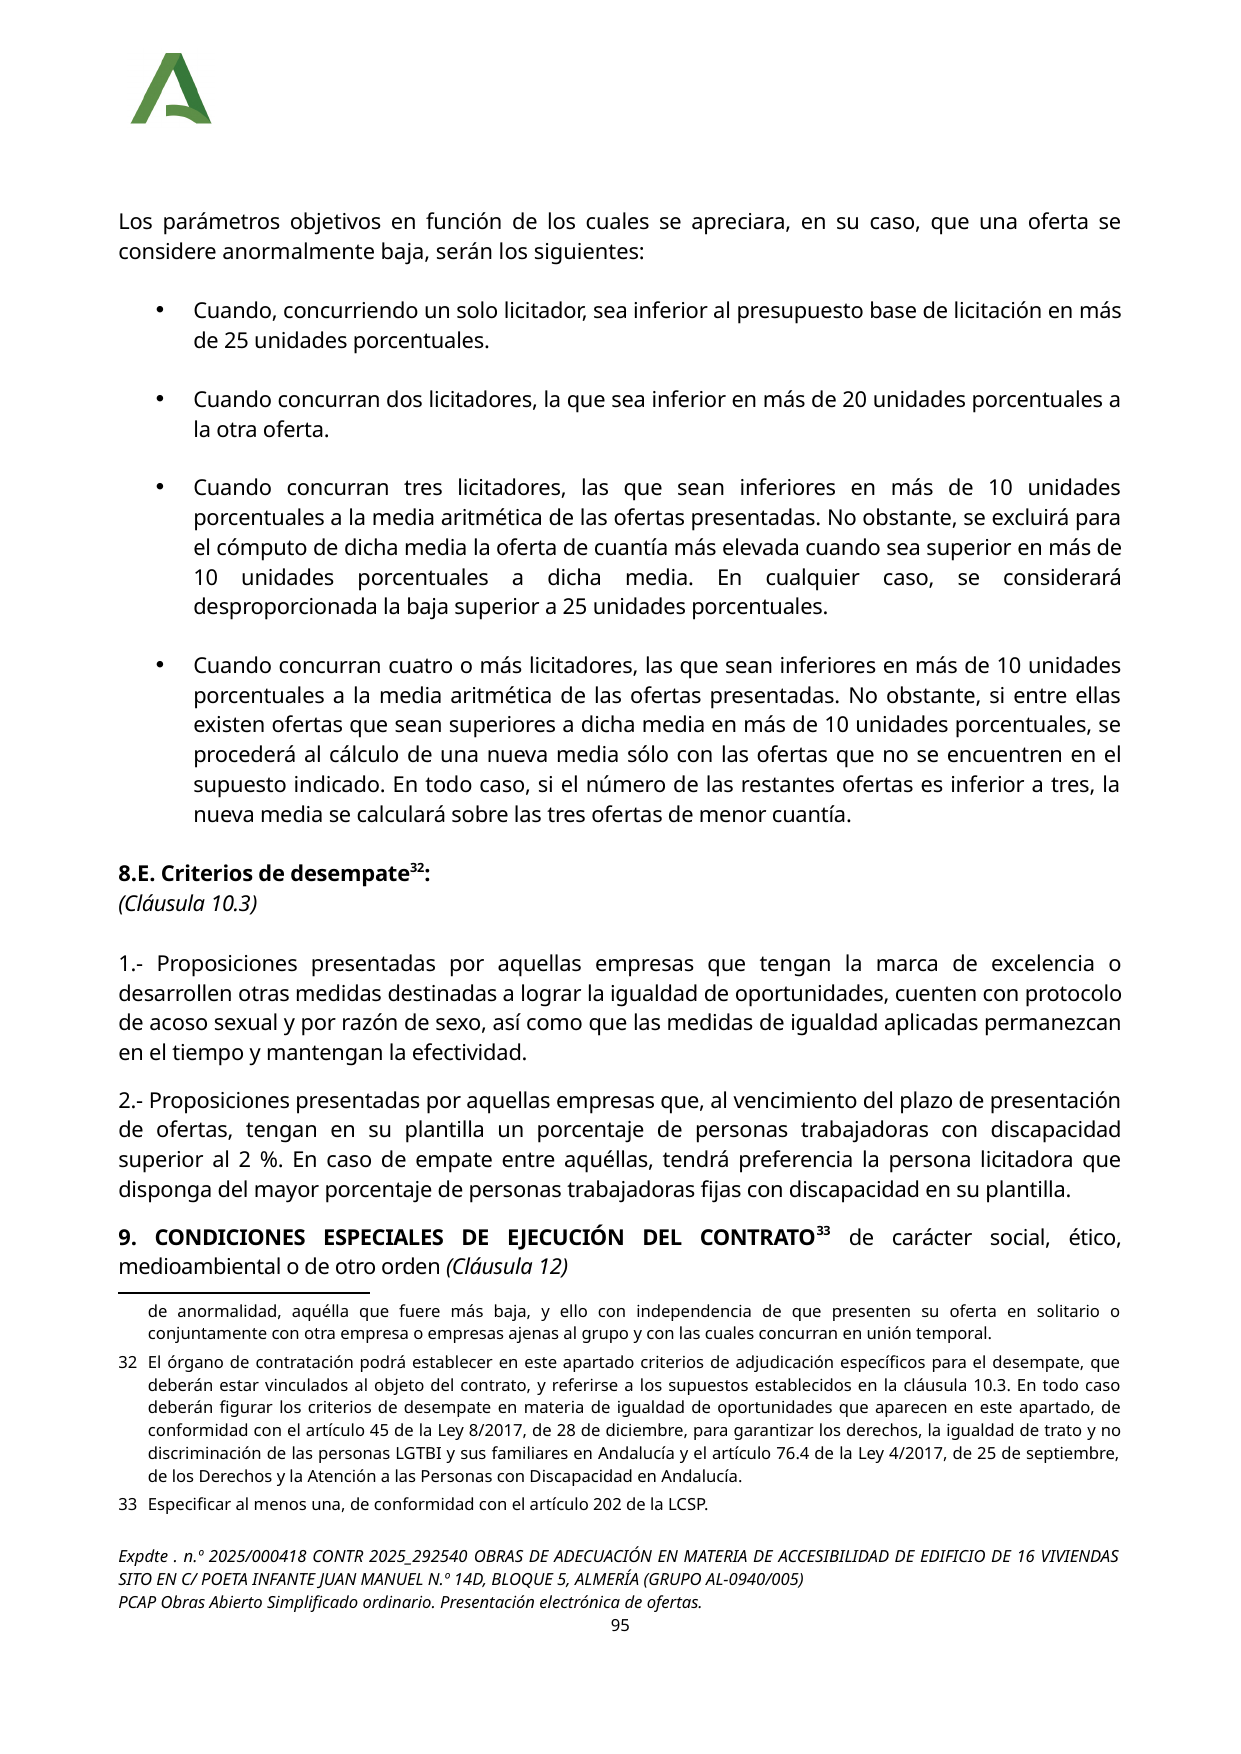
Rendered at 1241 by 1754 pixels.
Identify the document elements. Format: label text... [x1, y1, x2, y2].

list Cuando concurran cuatro o más licitadores, las que sean inferiores en más de 10 unidades porcentuales a la media aritmética de las ofertas presentadas. No obstante, si entre ellas existen ofertas que sean superiores a dicha media en más de 10 unidades porcentuales, se procederá al cálculo de una nueva media sólo con las ofertas que no se encuentren en el supuesto indicado. En todo caso, si el número de las restantes ofertas es inferior a tres, la nueva media se calculará sobre las tres ofertas de menor cuantía. [156, 650, 1122, 829]
text 9. CONDICIONES ESPECIALES DE EJECUCIÓN DEL CONTRATO de carácter social, ético, medioambiental o de otro orden (Cláusula 12) [118, 1222, 1122, 1281]
list Cuando, concurriendo un solo licitador, sea inferior al presupuesto base de licitación en más de 25 unidades porcentuales. [156, 296, 1122, 355]
list Cuando concurran tres licitadores, las que sean inferiores en más de 10 unidades porcentuales a la media aritmética de las ofertas presentadas. No obstante, se excluirá para el cómputo de dicha media la oferta de cuantía más elevada cuando sea superior en más de 10 unidades porcentuales a dicha media. En cualquier caso, se considerará desproporcionada la baja superior a 25 unidades porcentuales. [156, 472, 1122, 621]
text de anormalidad, aquélla que fuere más baja, y ello con independencia de que presenten su oferta en solitario o conjuntamente con otra empresa o empresas ajenas al grupo y con las cuales concurran en unión temporal. [118, 1299, 1122, 1345]
text 8.E. Criterios de desempate: [118, 858, 1122, 888]
text 2.- Proposiciones presentadas por aquellas empresas que, al vencimiento del plazo de presentación de ofertas, tengan en su plantilla un porcentaje de personas trabajadoras con discapacidad superior al 2 %. En caso de empate entre aquéllas, tendrá preferencia la persona licitadora que disponga del mayor porcentaje de personas trabajadoras fijas con discapacidad en su plantilla. [118, 1085, 1122, 1204]
text Especificar al menos una, de conformidad con el artículo 202 de la LCSP. [118, 1493, 1122, 1516]
text (Cláusula 10.3) [118, 888, 1122, 918]
list Cuando concurran dos licitadores, la que sea inferior en más de 20 unidades porcentuales a la otra oferta. [156, 384, 1122, 443]
text El órgano de contratación podrá establecer en este apartado criterios de adjudicación específicos para el desempate, que deberán estar vinculados al objeto del contrato, y referirse a los supuestos establecidos en la cláusula 10.3. En todo caso deberán figurar los criterios de desempate en materia de igualdad de oportunidades que aparecen en este apartado, de conformidad con el artículo 45 de la Ley 8/2017, de 28 de diciembre, para garantizar los derechos, la igualdad de trato y no discriminación de las personas LGTBI y sus familiares en Andalucía y el artículo 76.4 de la Ley 4/2017, de 25 de septiembre, de los Derechos y la Atención a las Personas con Discapacidad en Andalucía. [118, 1351, 1122, 1487]
text 1.- Proposiciones presentadas por aquellas empresas que tengan la marca de excelencia o desarrollen otras medidas destinadas a lograr la igualdad de oportunidades, cuenten con protocolo de acoso sexual y por razón de sexo, así como que las medidas de igualdad aplicadas permanezcan en el tiempo y mantengan la efectividad. [118, 948, 1122, 1067]
text Los parámetros objetivos en función de los cuales se apreciara, en su caso, que una oferta se considere anormalmente baja, serán los siguientes: [118, 206, 1122, 266]
picture [127, 48, 216, 128]
